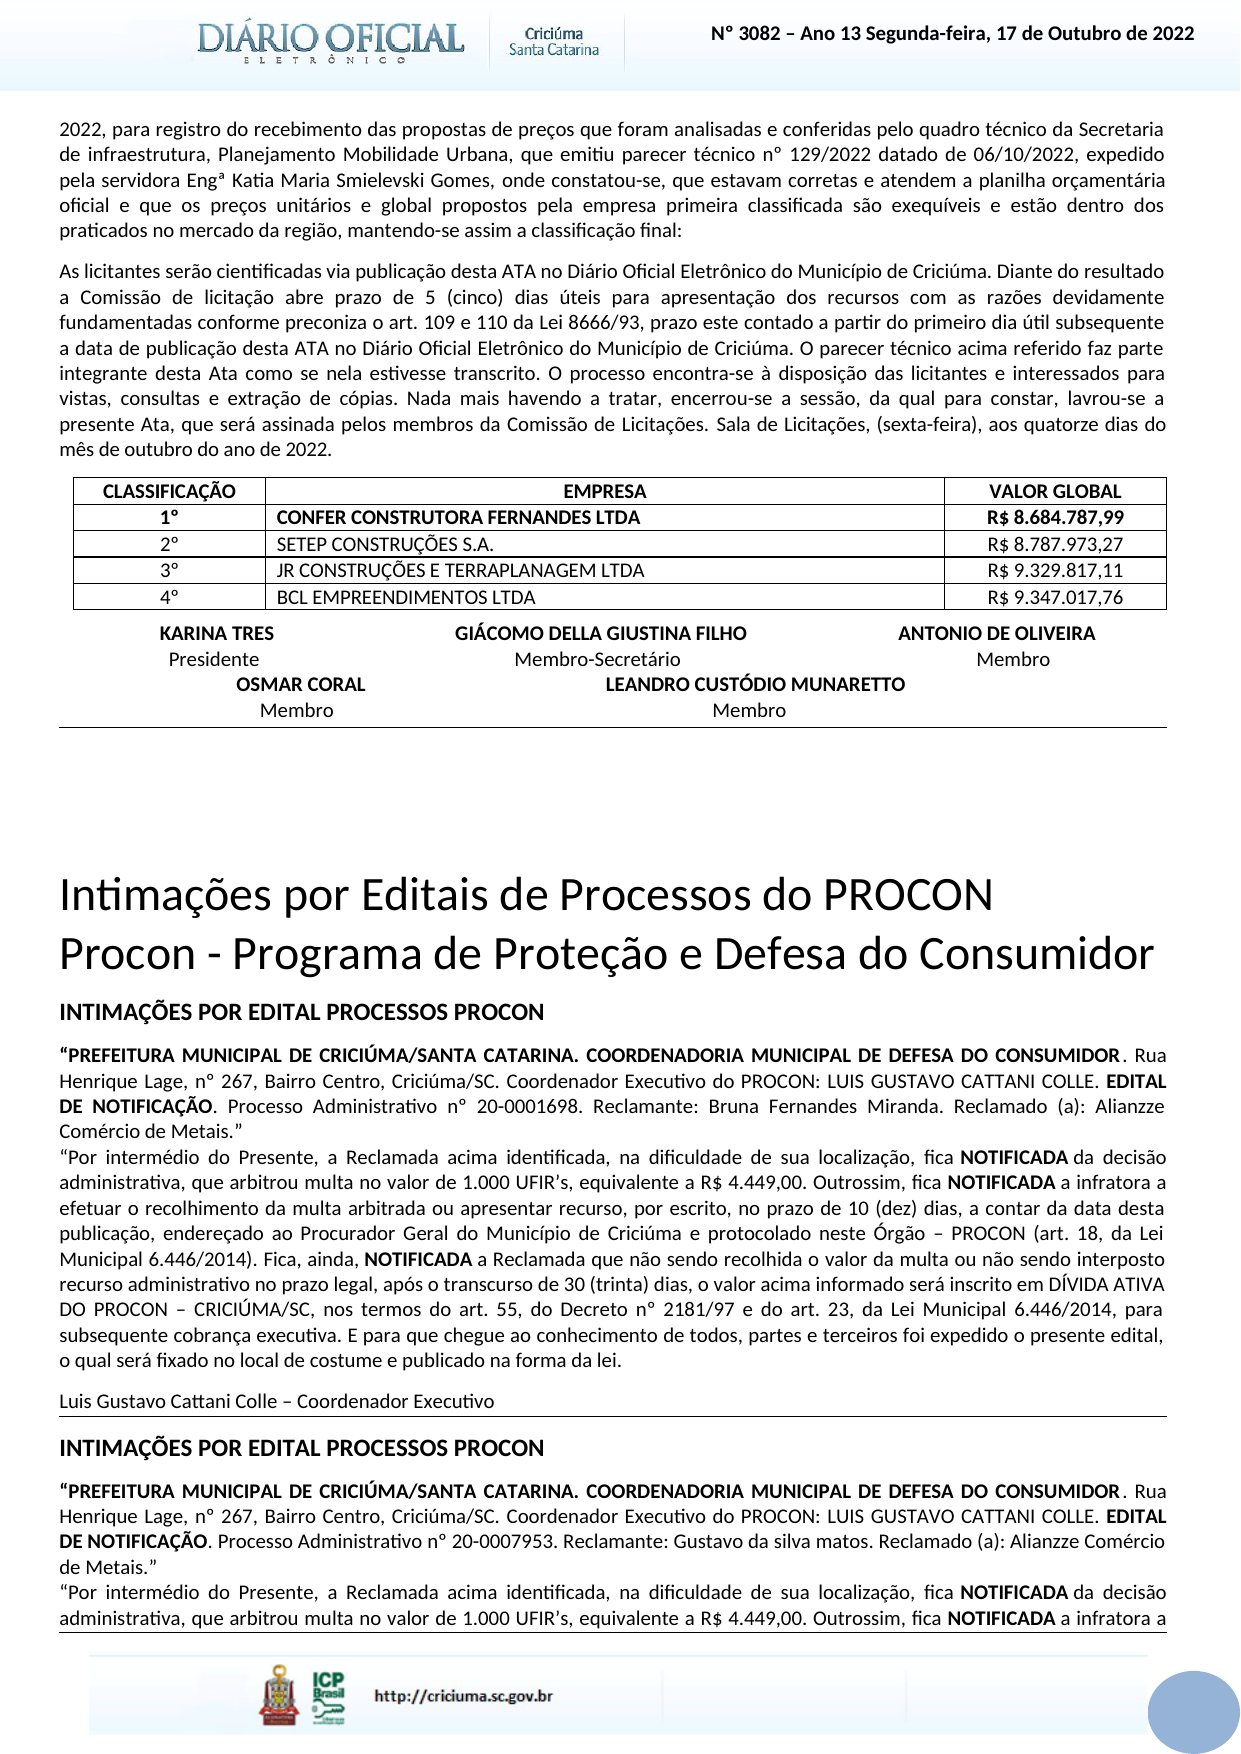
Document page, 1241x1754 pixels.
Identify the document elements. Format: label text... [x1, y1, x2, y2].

table_cell R$ 9.329.817,11 [945, 558, 1166, 583]
table_cell R$ 9.347.017,76 [945, 584, 1166, 609]
table_cell 2º [74, 531, 265, 556]
text Intimações por Editais de Processos do PROCON [59, 864, 1167, 923]
table_cell JR CONSTRUÇÕES E TERRAPLANAGEM LTDA [266, 558, 944, 583]
text INTIMAÇÕES POR EDITAL PROCESSOS PROCON [59, 1432, 1167, 1462]
table_header EMPRESA [266, 478, 944, 503]
text As licitantes serão cientificadas via publicação desta ATA no Diário Oficial Eletrônico do Município de Criciúma. Diante do resultado a Comissão de licitação abre prazo de 5 (cinco) dias úteis para apresentação dos recursos com as razões devidamente fundamentadas conforme preconiza o art. 109 e 110 da Lei 8666/93, prazo este contado a partir do primeiro dia útil subsequente a data de publicação desta ATA no Diário Oficial Eletrônico do Município de Criciúma. O parecer técnico acima referido faz parte integrante desta Ata como se nela estivesse transcrito. O processo encontra-se à disposição das licitantes e interessados para vistas, consultas e extração de cópias. Nada mais havendo a tratar, encerrou-se a sessão, da qual para constar, lavrou-se a presente Ata, que será assinada pelos membros da Comissão de Licitações. Sala de Licitações, (sexta-feira), aos quatorze dias do mês de outubro do ano de 2022. [59, 258, 1167, 462]
table_cell 4º [74, 584, 265, 609]
table_cell SETEP CONSTRUÇÕES S.A. [266, 531, 944, 556]
table_cell R$ 8.787.973,27 [945, 531, 1166, 556]
table_header CLASSIFICAÇÃO [74, 478, 265, 503]
text OSMAR CORAL LEANDRO CUSTÓDIO MUNARETTO [162, 671, 1167, 697]
text “Por intermédio do Presente, a Reclamada acima identificada, na dificuldade de sua localização, fica NOTIFICADA da decisão administrativa, que arbitrou multa no valor de 1.000 UFIR’s, equivalente a R$ 4.449,00. Outrossim, fica NOTIFICADA a infratora a [59, 1579, 1167, 1632]
text “Por intermédio do Presente, a Reclamada acima identificada, na dificuldade de sua localização, fica NOTIFICADA da decisão administrativa, que arbitrou multa no valor de 1.000 UFIR’s, equivalente a R$ 4.449,00. Outrossim, fica NOTIFICADA a infratora a efetuar o recolhimento da multa arbitrada ou apresentar recurso, por escrito, no prazo de 10 (dez) dias, a contar da data desta publicação, endereçado ao Procurador Geral do Município de Criciúma e protocolado neste Órgão – PROCON (art. 18, da Lei Municipal 6.446/2014). Fica, ainda, NOTIFICADA a Reclamada que não sendo recolhida o valor da multa ou não sendo interposto recurso administrativo no prazo legal, após o transcurso de 30 (trinta) dias, o valor acima informado será inscrito em DÍVIDA ATIVA DO PROCON – CRICIÚMA/SC, nos termos do art. 55, do Decreto nº 2181/97 e do art. 23, da Lei Municipal 6.446/2014, para subsequente cobrança executiva. E para que chegue ao conhecimento de todos, partes e terceiros foi expedido o presente edital, o qual será fixado no local de costume e publicado na forma da lei. [59, 1144, 1167, 1373]
text INTIMAÇÕES POR EDITAL PROCESSOS PROCON [59, 997, 1167, 1027]
table_cell R$ 8.684.787,99 [945, 505, 1166, 530]
text “PREFEITURA MUNICIPAL DE CRICIÚMA/SANTA CATARINA. COORDENADORIA MUNICIPAL DE DEFESA DO CONSUMIDOR. Rua Henrique Lage, nº 267, Bairro Centro, Criciúma/SC. Coordenador Executivo do PROCON: LUIS GUSTAVO CATTANI COLLE. EDITAL DE NOTIFICAÇÃO. Processo Administrativo nº 20-0007953. Reclamante: Gustavo da silva matos. Reclamado (a): Alianzze Comércio de Metais.” [59, 1478, 1167, 1579]
text KARINA TRES GIÁCOMO DELLA GIUSTINA FILHO ANTONIO DE OLIVEIRA [89, 621, 1167, 646]
text “PREFEITURA MUNICIPAL DE CRICIÚMA/SANTA CATARINA. COORDENADORIA MUNICIPAL DE DEFESA DO CONSUMIDOR. Rua Henrique Lage, nº 267, Bairro Centro, Criciúma/SC. Coordenador Executivo do PROCON: LUIS GUSTAVO CATTANI COLLE. EDITAL DE NOTIFICAÇÃO. Processo Administrativo nº 20-0001698. Reclamante: Bruna Fernandes Miranda. Reclamado (a): Alianzze Comércio de Metais.” [59, 1042, 1167, 1144]
text Procon - Programa de Proteção e Defesa do Consumidor [59, 923, 1167, 981]
text Membro Membro [162, 697, 1167, 722]
table_cell CONFER CONSTRUTORA FERNANDES LTDA [266, 505, 944, 530]
table_cell BCL EMPREENDIMENTOS LTDA [266, 584, 944, 609]
table_header VALOR GLOBAL [945, 478, 1166, 503]
text Luis Gustavo Cattani Colle – Coordenador Executivo [59, 1388, 1167, 1416]
text 2022, para registro do recebimento das propostas de preços que foram analisadas e conferidas pelo quadro técnico da Secretaria de infraestrutura, Planejamento Mobilidade Urbana, que emitiu parecer técnico nº 129/2022 datado de 06/10/2022, expedido pela servidora Engª Katia Maria Smielevski Gomes, onde constatou-se, que estavam corretas e atendem a planilha orçamentária oficial e que os preços unitários e global propostos pela empresa primeira classificada são exequíveis e estão dentro dos praticados no mercado da região, mantendo-se assim a classificação final: [59, 116, 1167, 243]
text Presidente Membro-Secretário Membro [89, 646, 1167, 671]
table_cell 1º [74, 505, 265, 530]
table_cell 3º [74, 558, 265, 583]
